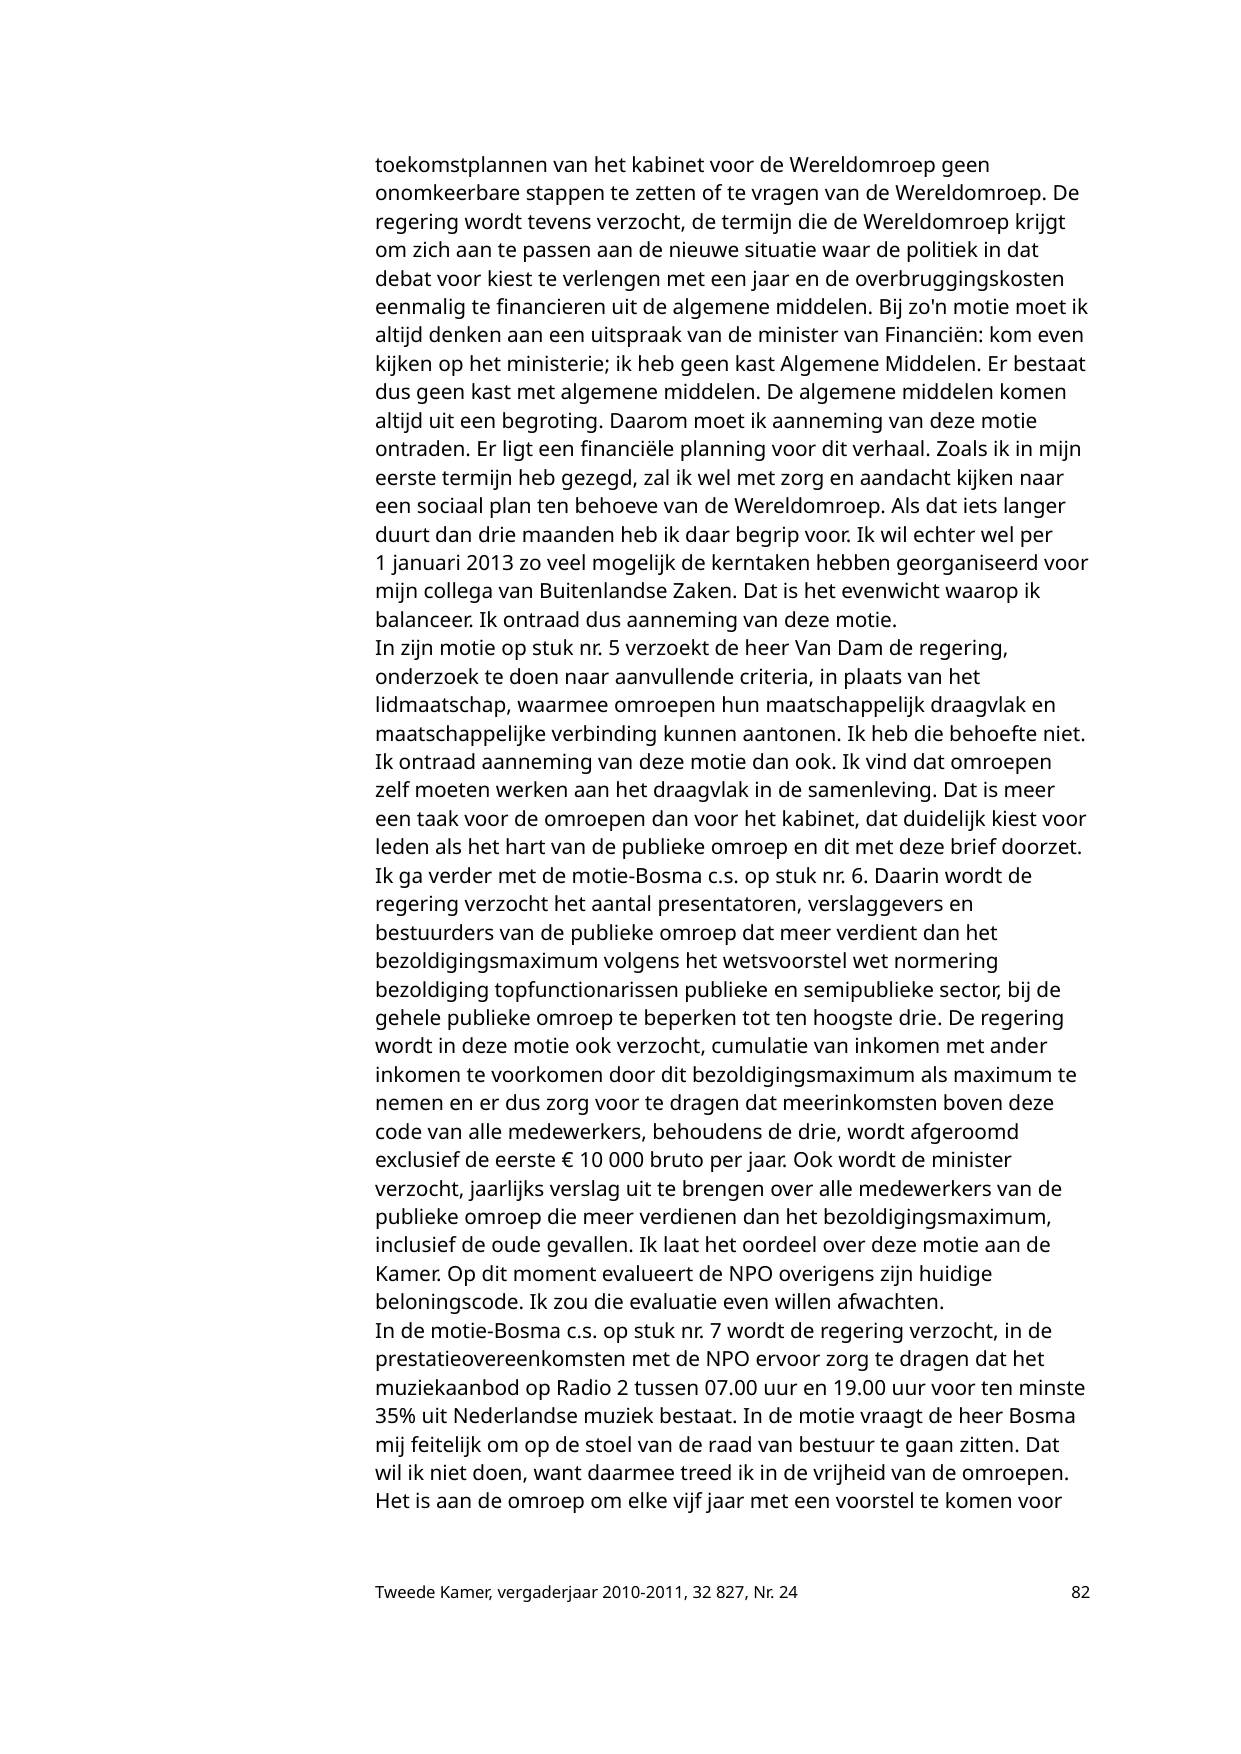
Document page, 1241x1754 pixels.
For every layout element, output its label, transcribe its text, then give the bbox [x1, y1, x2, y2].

text In de motie-Bosma c.s. op stuk nr. 7 wordt de regering verzocht, in de prestatieovereenkomsten met de NPO ervoor zorg te dragen dat het muziekaanbod op Radio 2 tussen 07.00 uur en 19.00 uur voor ten minste 35% uit Nederlandse muziek bestaat. In de motie vraagt de heer Bosma mij feitelijk om op de stoel van de raad van bestuur te gaan zitten. Dat wil ik niet doen, want daarmee treed ik in de vrijheid van de omroepen. Het is aan de omroep om elke vijf jaar met een voorstel te komen voor [375, 1316, 1090, 1515]
text Ik ga verder met de motie-Bosma c.s. op stuk nr. 6. Daarin wordt de regering verzocht het aantal presentatoren, verslaggevers en bestuurders van de publieke omroep dat meer verdient dan het bezoldigingsmaximum volgens het wetsvoorstel wet normering bezoldiging topfunctionarissen publieke en semipublieke sector, bij de gehele publieke omroep te beperken tot ten hoogste drie. De regering wordt in deze motie ook verzocht, cumulatie van inkomen met ander inkomen te voorkomen door dit bezoldigingsmaximum als maximum te nemen en er dus zorg voor te dragen dat meerinkomsten boven deze code van alle medewerkers, behoudens de drie, wordt afgeroomd exclusief de eerste € 10 000 bruto per jaar. Ook wordt de minister verzocht, jaarlijks verslag uit te brengen over alle medewerkers van de publieke omroep die meer verdienen dan het bezoldigingsmaximum, inclusief de oude gevallen. Ik laat het oordeel over deze motie aan de Kamer. Op dit moment evalueert de NPO overigens zijn huidige beloningscode. Ik zou die evaluatie even willen afwachten. [375, 861, 1090, 1316]
text toekomstplannen van het kabinet voor de Wereldomroep geen onomkeerbare stappen te zetten of te vragen van de Wereldomroep. De regering wordt tevens verzocht, de termijn die de Wereldomroep krijgt om zich aan te passen aan de nieuwe situatie waar de politiek in dat debat voor kiest te verlengen met een jaar en de overbruggingskosten eenmalig te financieren uit de algemene middelen. Bij zo'n motie moet ik altijd denken aan een uitspraak van de minister van Financiën: kom even kijken op het ministerie; ik heb geen kast Algemene Middelen. Er bestaat dus geen kast met algemene middelen. De algemene middelen komen altijd uit een begroting. Daarom moet ik aanneming van deze motie ontraden. Er ligt een financiële planning voor dit verhaal. Zoals ik in mijn eerste termijn heb gezegd, zal ik wel met zorg en aandacht kijken naar een sociaal plan ten behoeve van de Wereldomroep. Als dat iets langer duurt dan drie maanden heb ik daar begrip voor. Ik wil echter wel per 1 januari 2013 zo veel mogelijk de kerntaken hebben georganiseerd voor mijn collega van Buitenlandse Zaken. Dat is het evenwicht waarop ik balanceer. Ik ontraad dus aanneming van deze motie. [375, 150, 1090, 633]
text In zijn motie op stuk nr. 5 verzoekt de heer Van Dam de regering, onderzoek te doen naar aanvullende criteria, in plaats van het lidmaatschap, waarmee omroepen hun maatschappelijk draagvlak en maatschappelijke verbinding kunnen aantonen. Ik heb die behoefte niet. Ik ontraad aanneming van deze motie dan ook. Ik vind dat omroepen zelf moeten werken aan het draagvlak in de samenleving. Dat is meer een taak voor de omroepen dan voor het kabinet, dat duidelijk kiest voor leden als het hart van de publieke omroep en dit met deze brief doorzet. [375, 633, 1090, 861]
